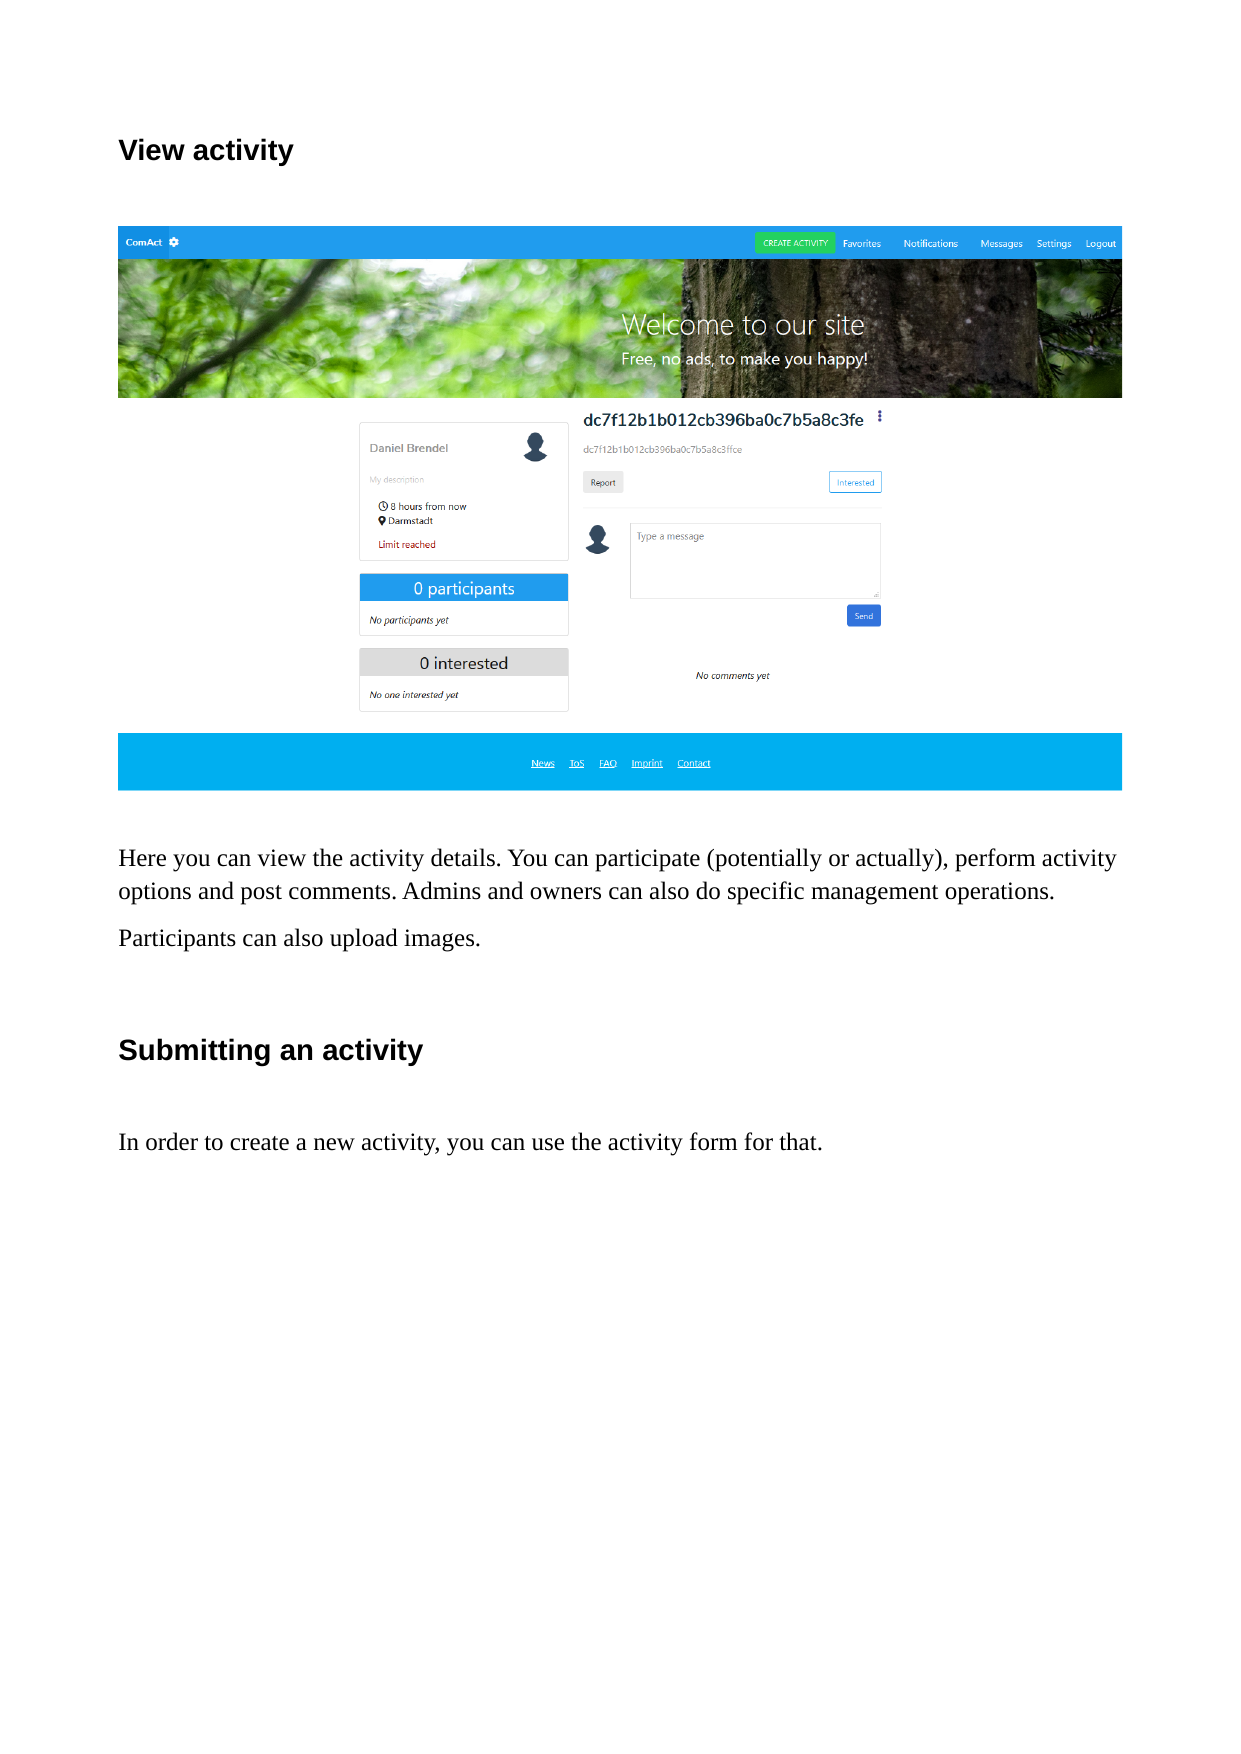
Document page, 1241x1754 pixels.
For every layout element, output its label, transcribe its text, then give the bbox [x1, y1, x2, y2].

text Here you can view the activity details. You can participate (potentially or actually), perform activity options and post comments. Admins and owners can also do specific management operations. [118, 843, 1122, 904]
text Participants can also upload images. [118, 923, 1122, 952]
subtitle View activity [118, 133, 1122, 166]
subtitle Submitting an activity [118, 1033, 1122, 1067]
picture [118, 226, 1123, 732]
text In order to create a new activity, you can use the activity form for that. [118, 1127, 1122, 1156]
